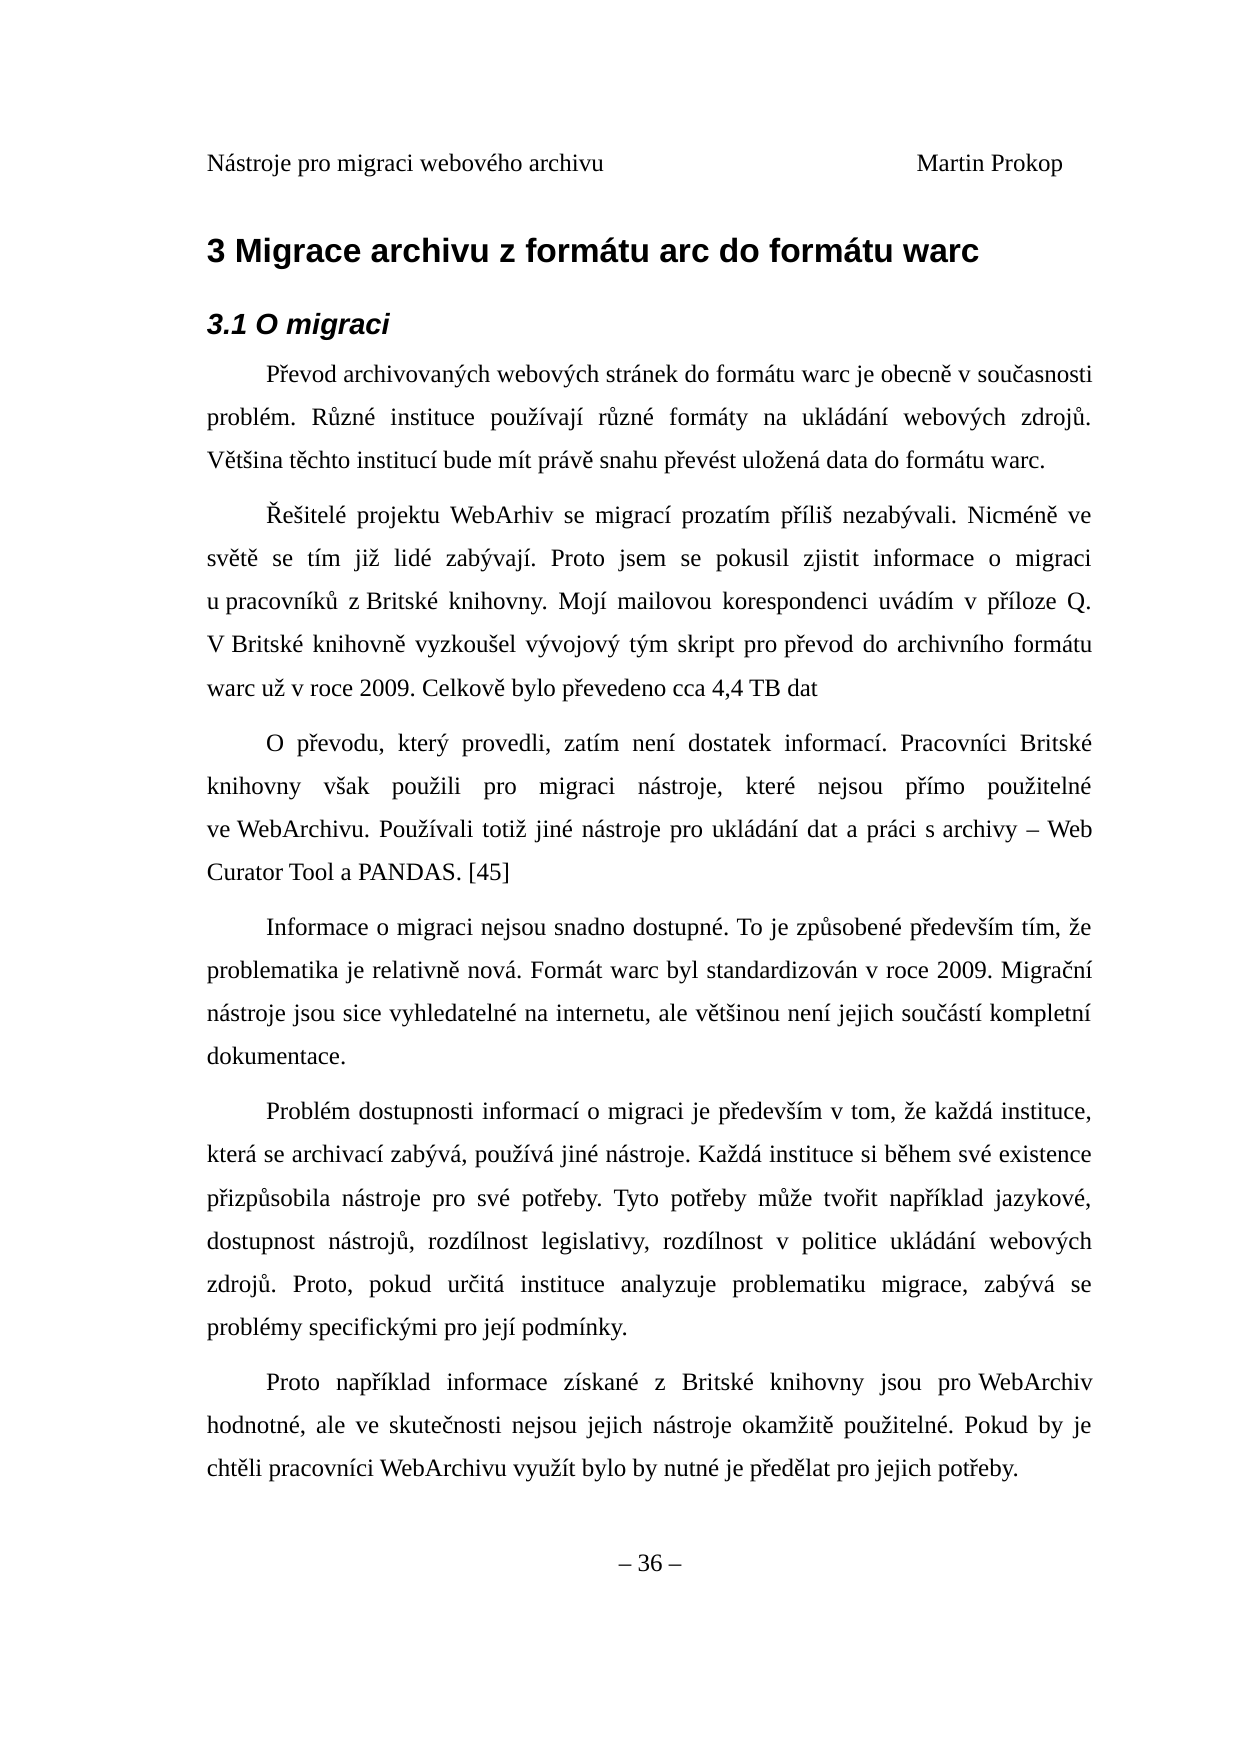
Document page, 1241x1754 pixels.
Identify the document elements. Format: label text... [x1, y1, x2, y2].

text Proto například informace získané z Britské knihovny jsou pro WebArchiv hodnotné, ale ve skutečnosti nejsou jejich nástroje okamžitě použitelné. Pokud by je chtěli pracovníci WebArchivu využít bylo by nutné je předělat pro jejich potřeby. [207, 1367, 1093, 1482]
subtitle 3.1 O migraci [207, 307, 1093, 341]
text O převodu, který provedli, zatím není dostatek informací. Pracovníci Britské knihovny však použili pro migraci nástroje, které nejsou přímo použitelné ve WebArchivu. Používali totiž jiné nástroje pro ukládání dat a práci s archivy – Web Curator Tool a PANDAS. [45] [207, 728, 1093, 886]
text Převod archivovaných webových stránek do formátu warc je obecně v současnosti problém. Různé instituce používají různé formáty na ukládání webových zdrojů. Většina těchto institucí bude mít právě snahu převést uložená data do formátu warc. [207, 359, 1093, 474]
text Řešitelé projektu WebArhiv se migrací prozatím příliš nezabývali. Nicméně ve světě se tím již lidé zabývají. Proto jsem se pokusil zjistit informace o migraci u pracovníků z Britské knihovny. Mojí mailovou korespondenci uvádím v příloze Q. V Britské knihovně vyzkoušel vývojový tým skript pro převod do archivního formátu warc už v roce 2009. Celkově bylo převedeno cca 4,4 TB dat [207, 500, 1093, 701]
subtitle 3 Migrace archivu z formátu arc do formátu warc [207, 231, 1093, 269]
text Informace o migraci nejsou snadno dostupné. To je způsobené především tím, že problematika je relativně nová. Formát warc byl standardizován v roce 2009. Migrační nástroje jsou sice vyhledatelné na internetu, ale většinou není jejich součástí kompletní dokumentace. [207, 912, 1093, 1070]
text Problém dostupnosti informací o migraci je především v tom, že každá instituce, která se archivací zabývá, používá jiné nástroje. Každá instituce si během své existence přizpůsobila nástroje pro své potřeby. Tyto potřeby může tvořit například jazykové, dostupnost nástrojů, rozdílnost legislativy, rozdílnost v politice ukládání webových zdrojů. Proto, pokud určitá instituce analyzuje problematiku migrace, zabývá se problémy specifickými pro její podmínky. [207, 1096, 1093, 1341]
